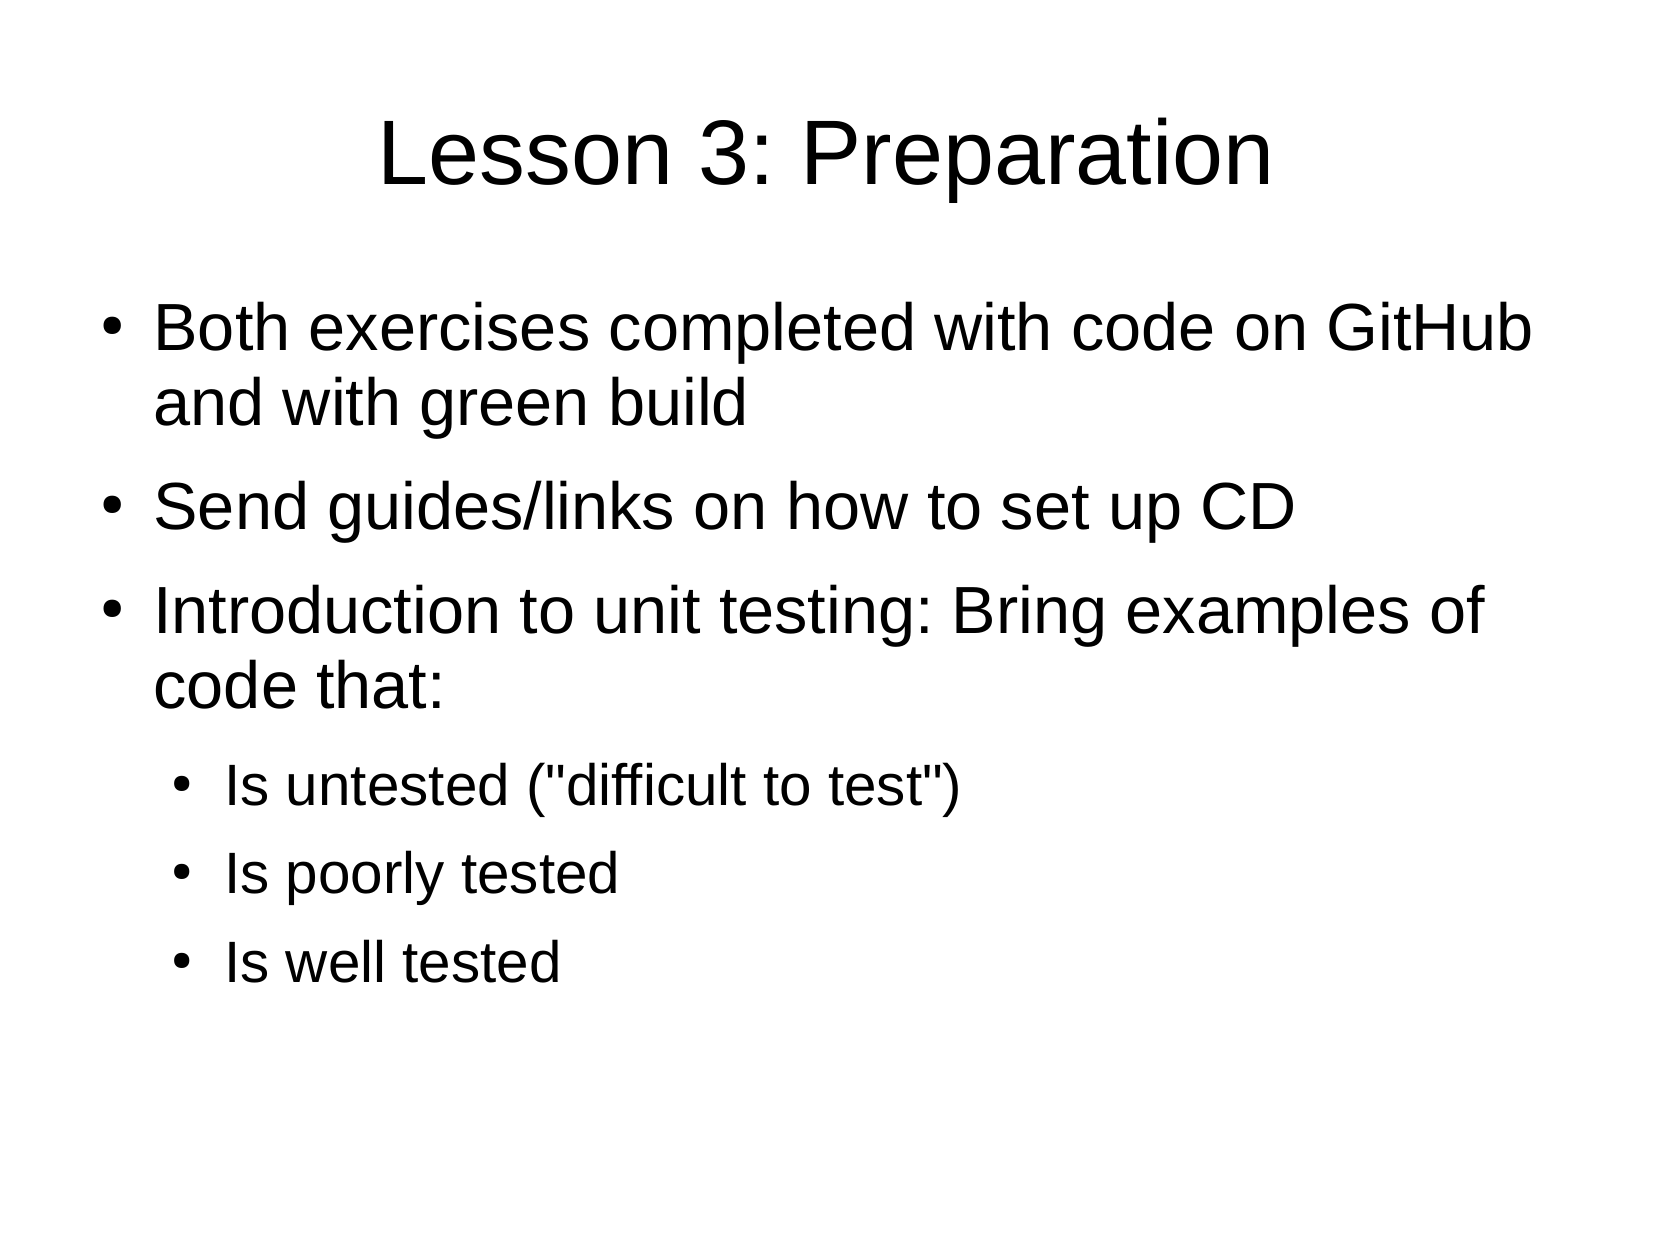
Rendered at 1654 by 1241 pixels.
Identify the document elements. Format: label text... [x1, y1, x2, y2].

title Lesson 3: Preparation [82, 49, 1571, 257]
list Both exercises completed with code on GitHub and with green build Send guides/links on how to set up CD Introduction to unit testing: Bring examples of code that: Is untested ("difficult to test") Is poorly tested Is well tested [82, 290, 1571, 1010]
